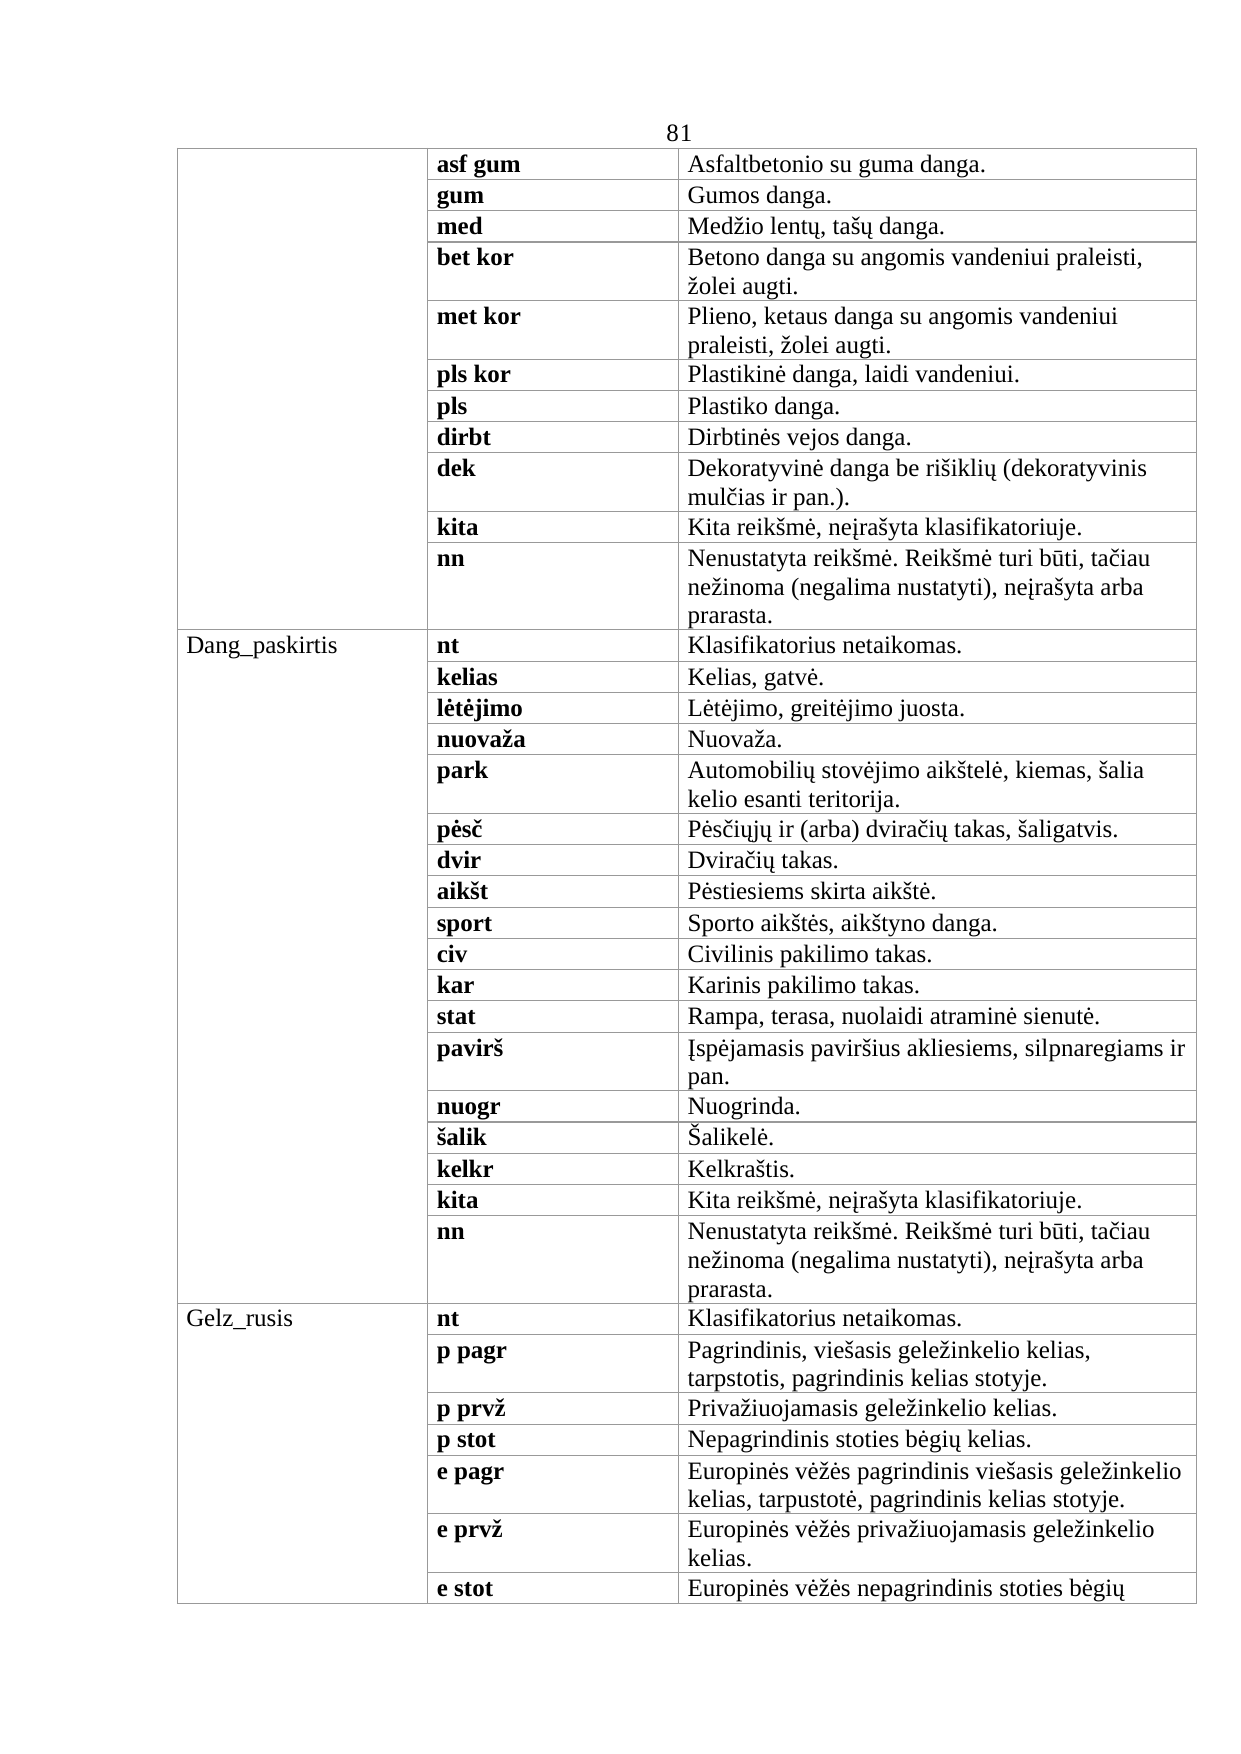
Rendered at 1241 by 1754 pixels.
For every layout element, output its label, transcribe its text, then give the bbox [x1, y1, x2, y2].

table_cell kelkr [428, 1154, 678, 1184]
table_cell Kelkraštis. [679, 1154, 1196, 1184]
table_cell bet kor [428, 243, 678, 300]
table_cell kelias [428, 662, 678, 692]
table_cell nn [428, 543, 678, 629]
table_cell sport [428, 908, 678, 938]
table_cell Lėtėjimo, greitėjimo juosta. [679, 693, 1196, 723]
table_cell p stot [428, 1425, 678, 1455]
table_cell Gumos danga. [679, 180, 1196, 210]
table_cell Kelias, gatvė. [679, 662, 1196, 692]
table_cell nt [428, 1304, 678, 1334]
table_cell Nenustatyta reikšmė. Reikšmė turi būti, tačiau nežinoma (negalima nustatyti), neįrašyta arba prarasta. [679, 1216, 1196, 1302]
table_cell pls [428, 391, 678, 421]
table_cell dirbt [428, 422, 678, 452]
table_cell Europinės vėžės nepagrindinis stoties bėgių [679, 1573, 1196, 1603]
table_cell Karinis pakilimo takas. [679, 970, 1196, 1000]
table_cell pls kor [428, 360, 678, 390]
table_cell nn [428, 1216, 678, 1302]
table_cell Dekoratyvinė danga be rišiklių (dekoratyvinis mulčias ir pan.). [679, 453, 1196, 511]
table_cell gum [428, 180, 678, 210]
table_cell p pagr [428, 1335, 678, 1392]
table_cell lėtėjimo [428, 693, 678, 723]
table_cell Asfaltbetonio su guma danga. [679, 149, 1196, 179]
table_cell Plastiko danga. [679, 391, 1196, 421]
table_cell Nenustatyta reikšmė. Reikšmė turi būti, tačiau nežinoma (negalima nustatyti), neįrašyta arba prarasta. [679, 543, 1196, 629]
table_cell Plastikinė danga, laidi vandeniui. [679, 360, 1196, 390]
table_cell Rampa, terasa, nuolaidi atraminė sienutė. [679, 1001, 1196, 1032]
table_cell Automobilių stovėjimo aikštelė, kiemas, šalia kelio esanti teritorija. [679, 755, 1196, 813]
table_cell Dirbtinės vejos danga. [679, 422, 1196, 452]
table_cell aikšt [428, 876, 678, 907]
table_cell stat [428, 1001, 678, 1032]
table_cell [178, 149, 427, 629]
table_cell Pėsčiųjų ir (arba) dviračių takas, šaligatvis. [679, 814, 1196, 844]
table_cell nt [428, 630, 678, 661]
table_cell park [428, 755, 678, 813]
table_cell nuogr [428, 1091, 678, 1121]
table_cell med [428, 211, 678, 241]
table_cell nuovaža [428, 724, 678, 754]
table_cell dek [428, 453, 678, 511]
table_cell e pagr [428, 1456, 678, 1513]
table_cell met kor [428, 301, 678, 358]
table_cell šalik [428, 1123, 678, 1153]
table_cell e stot [428, 1573, 678, 1603]
table_cell Nuogrinda. [679, 1091, 1196, 1121]
table_cell Kita reikšmė, neįrašyta klasifikatoriuje. [679, 1185, 1196, 1215]
table_cell Betono danga su angomis vandeniui praleisti, žolei augti. [679, 243, 1196, 300]
table_cell Kita reikšmė, neįrašyta klasifikatoriuje. [679, 512, 1196, 542]
table_cell Civilinis pakilimo takas. [679, 939, 1196, 969]
table_cell Nuovaža. [679, 724, 1196, 754]
table_cell Nepagrindinis stoties bėgių kelias. [679, 1425, 1196, 1455]
table_cell pavirš [428, 1033, 678, 1090]
table_cell Privažiuojamasis geležinkelio kelias. [679, 1393, 1196, 1423]
table_cell Pėstiesiems skirta aikštė. [679, 876, 1196, 907]
table_cell civ [428, 939, 678, 969]
table_cell p prvž [428, 1393, 678, 1423]
table_cell Klasifikatorius netaikomas. [679, 630, 1196, 661]
table_cell kar [428, 970, 678, 1000]
table_cell Sporto aikštės, aikštyno danga. [679, 908, 1196, 938]
table_cell dvir [428, 845, 678, 875]
table_cell Gelz_rusis [178, 1304, 427, 1603]
table_cell Plieno, ketaus danga su angomis vandeniui praleisti, žolei augti. [679, 301, 1196, 358]
table_cell kita [428, 1185, 678, 1215]
table_cell Klasifikatorius netaikomas. [679, 1304, 1196, 1334]
table_cell e prvž [428, 1514, 678, 1572]
table_cell Europinės vėžės privažiuojamasis geležinkelio kelias. [679, 1514, 1196, 1572]
table_cell Šalikelė. [679, 1123, 1196, 1153]
table_cell Medžio lentų, tašų danga. [679, 211, 1196, 241]
table_cell Dang_paskirtis [178, 630, 427, 1302]
table_cell Įspėjamasis paviršius akliesiems, silpnaregiams ir pan. [679, 1033, 1196, 1090]
table_cell asf gum [428, 149, 678, 179]
table_cell Europinės vėžės pagrindinis viešasis geležinkelio kelias, tarpustotė, pagrindinis kelias stotyje. [679, 1456, 1196, 1513]
table_cell Dviračių takas. [679, 845, 1196, 875]
table_cell pėsč [428, 814, 678, 844]
table_cell kita [428, 512, 678, 542]
table_cell Pagrindinis, viešasis geležinkelio kelias, tarpstotis, pagrindinis kelias stotyje. [679, 1335, 1196, 1392]
